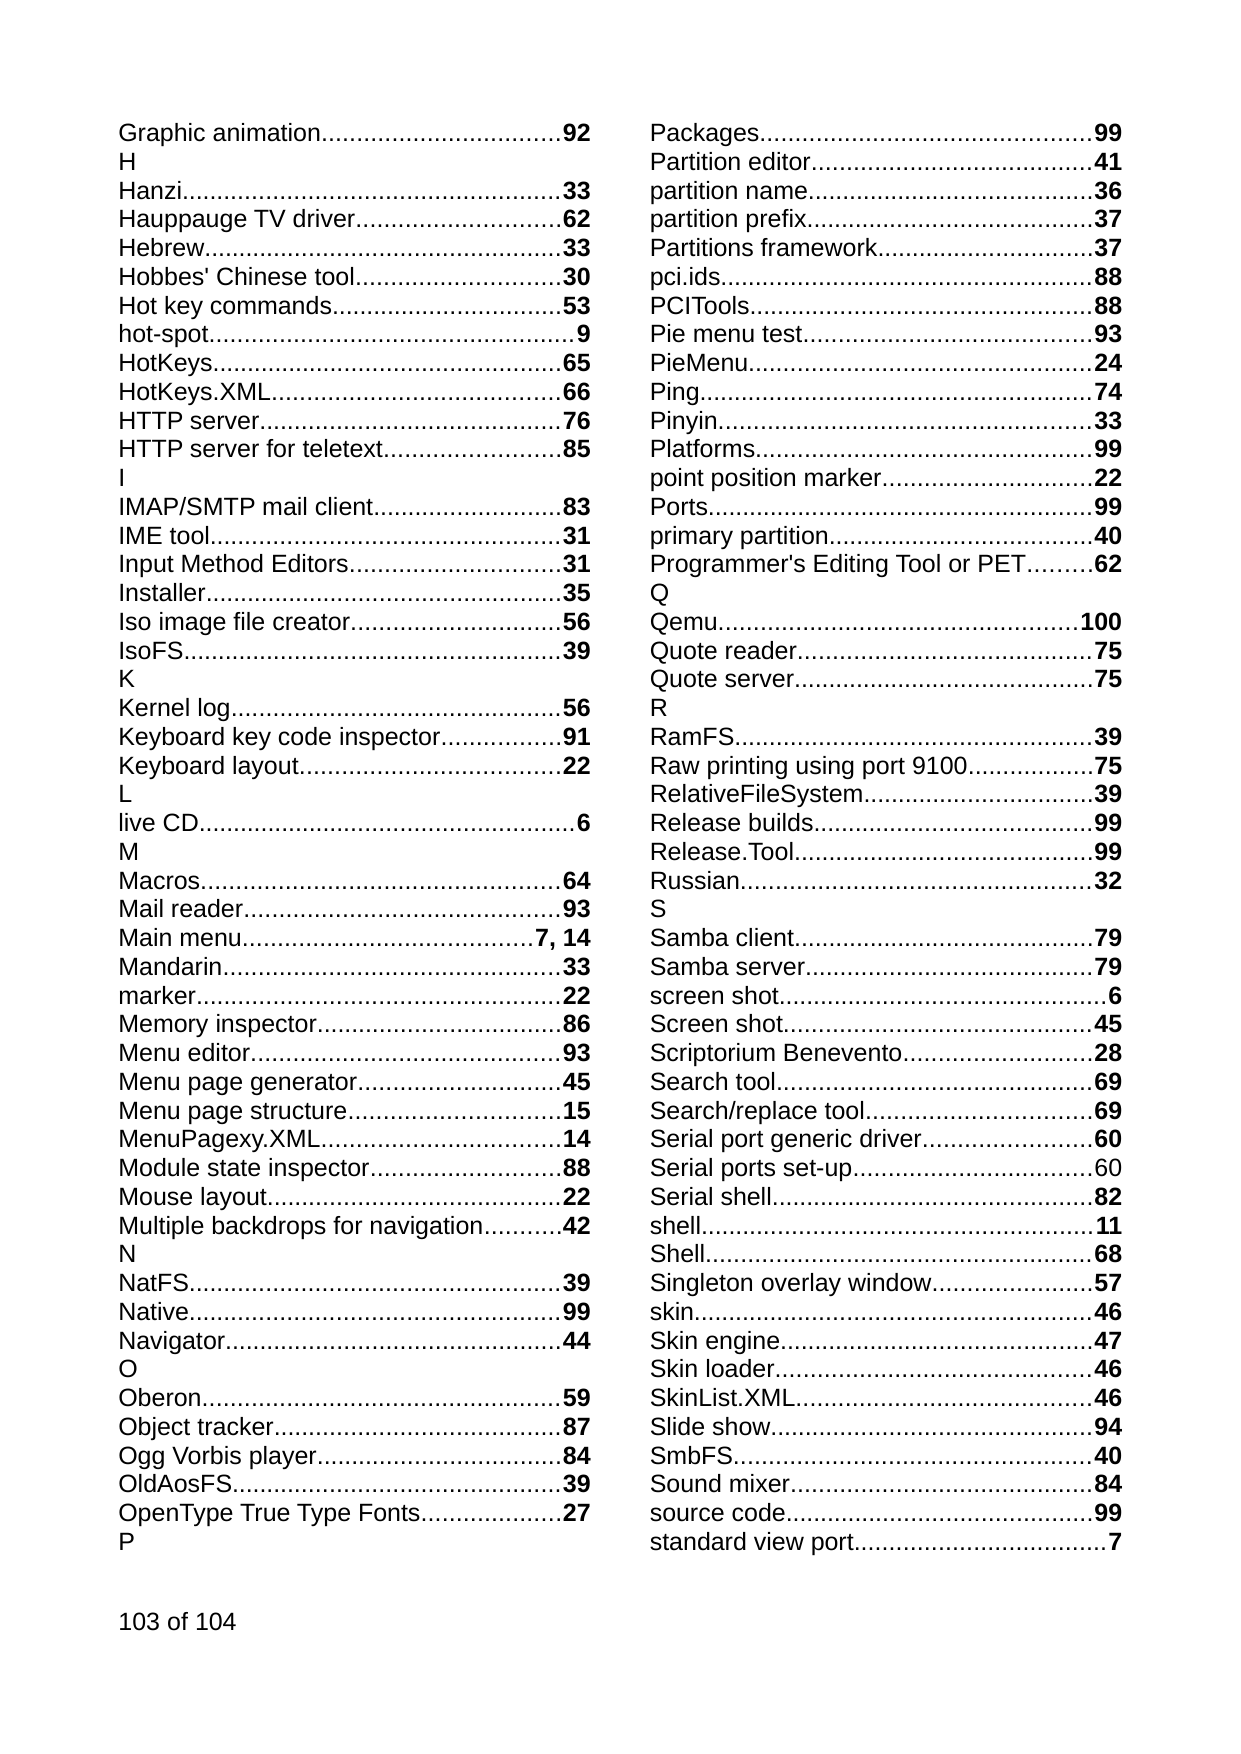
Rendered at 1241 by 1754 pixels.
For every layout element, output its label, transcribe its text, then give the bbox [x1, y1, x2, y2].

text marker 22 [118, 981, 591, 1009]
text Serial shell 82 [649, 1182, 1122, 1211]
text Kernel log 56 [118, 693, 591, 722]
text skin 46 [649, 1297, 1122, 1326]
text M [118, 837, 591, 866]
text Shell 68 [649, 1239, 1122, 1268]
text HTTP server 76 [118, 406, 591, 434]
text Keyboard key code inspector 91 [118, 722, 591, 751]
text Samba server 79 [649, 952, 1122, 981]
text Slide show 94 [649, 1412, 1122, 1441]
text HotKeys 65 [118, 348, 591, 377]
text standard view port 7 [649, 1527, 1122, 1556]
text point position marker 22 [649, 463, 1122, 492]
text Oberon 59 [118, 1383, 591, 1412]
text Mandarin 33 [118, 952, 591, 981]
text HTTP server for teletext 85 [118, 434, 591, 463]
text Hot key commands 53 [118, 291, 591, 319]
text PCITools 88 [649, 291, 1122, 319]
text IME tool 31 [118, 521, 591, 549]
text Scriptorium Benevento 28 [649, 1038, 1122, 1067]
text Pinyin 33 [649, 406, 1122, 434]
text H [118, 147, 591, 176]
text Module state inspector 88 [118, 1153, 591, 1182]
text MenuPagexy.XML 14 [118, 1124, 591, 1153]
text L [118, 779, 591, 808]
text Multiple backdrops for navigation 42 [118, 1211, 591, 1239]
text Search tool 69 [649, 1067, 1122, 1096]
text hot-spot 9 [118, 319, 591, 348]
text Quote server 75 [649, 664, 1122, 693]
text Ping 74 [649, 377, 1122, 406]
text Menu page structure 15 [118, 1096, 591, 1124]
text pci.ids 88 [649, 262, 1122, 291]
text partition name 36 [649, 176, 1122, 204]
text Release.Tool 99 [649, 837, 1122, 866]
text HotKeys.XML 66 [118, 377, 591, 406]
text Serial port generic driver 60 [649, 1124, 1122, 1153]
text Mail reader 93 [118, 894, 591, 923]
text Russian 32 [649, 866, 1122, 894]
text shell 11 [649, 1211, 1122, 1239]
text Serial ports set-up 60 [649, 1153, 1122, 1182]
text primary partition 40 [649, 521, 1122, 549]
text Object tracker 87 [118, 1412, 591, 1441]
text IsoFS 39 [118, 636, 591, 664]
text Menu editor 93 [118, 1038, 591, 1067]
text IMAP/SMTP mail client 83 [118, 492, 591, 521]
text Partition editor 41 [649, 147, 1122, 176]
text partition prefix 37 [649, 204, 1122, 233]
text Navigator 44 [118, 1326, 591, 1354]
text Ogg Vorbis player 84 [118, 1441, 591, 1469]
text Samba client 79 [649, 923, 1122, 952]
text Macros 64 [118, 866, 591, 894]
text SmbFS 40 [649, 1441, 1122, 1469]
text Q [649, 578, 1122, 607]
text Search/replace tool 69 [649, 1096, 1122, 1124]
text Platforms 99 [649, 434, 1122, 463]
text RelativeFileSystem 39 [649, 779, 1122, 808]
text NatFS 39 [118, 1268, 591, 1297]
text live CD 6 [118, 808, 591, 837]
text RamFS 39 [649, 722, 1122, 751]
text Qemu 100 [649, 607, 1122, 636]
text PieMenu 24 [649, 348, 1122, 377]
text Quote reader 75 [649, 636, 1122, 664]
text Raw printing using port 9100 75 [649, 751, 1122, 779]
text O [118, 1354, 591, 1383]
text Main menu 7, 14 [118, 923, 591, 952]
text Pie menu test 93 [649, 319, 1122, 348]
text Release builds 99 [649, 808, 1122, 837]
text I [118, 463, 591, 492]
text Sound mixer 84 [649, 1469, 1122, 1498]
text OpenType True Type Fonts 27 [118, 1498, 591, 1527]
text N [118, 1239, 591, 1268]
text Menu page generator 45 [118, 1067, 591, 1096]
text S [649, 894, 1122, 923]
text Skin loader 46 [649, 1354, 1122, 1383]
text SkinList.XML 46 [649, 1383, 1122, 1412]
text Skin engine 47 [649, 1326, 1122, 1354]
text Keyboard layout 22 [118, 751, 591, 779]
text K [118, 664, 591, 693]
text P [118, 1527, 591, 1556]
text R [649, 693, 1122, 722]
text Ports 99 [649, 492, 1122, 521]
text Singleton overlay window 57 [649, 1268, 1122, 1297]
text Memory inspector 86 [118, 1009, 591, 1038]
text OldAosFS 39 [118, 1469, 591, 1498]
text Iso image file creator 56 [118, 607, 591, 636]
text source code 99 [649, 1498, 1122, 1527]
text Input Method Editors 31 [118, 549, 591, 578]
text Programmer's Editing Tool or PET 62 [649, 549, 1122, 578]
text Graphic animation 92 [118, 118, 591, 147]
text Hauppauge TV driver 62 [118, 204, 591, 233]
text Native 99 [118, 1297, 591, 1326]
text Partitions framework 37 [649, 233, 1122, 262]
text Hobbes' Chinese tool 30 [118, 262, 591, 291]
text Hanzi 33 [118, 176, 591, 204]
text Installer 35 [118, 578, 591, 607]
text Screen shot 45 [649, 1009, 1122, 1038]
text Packages 99 [649, 118, 1122, 147]
text Mouse layout 22 [118, 1182, 591, 1211]
text screen shot 6 [649, 981, 1122, 1009]
text Hebrew 33 [118, 233, 591, 262]
